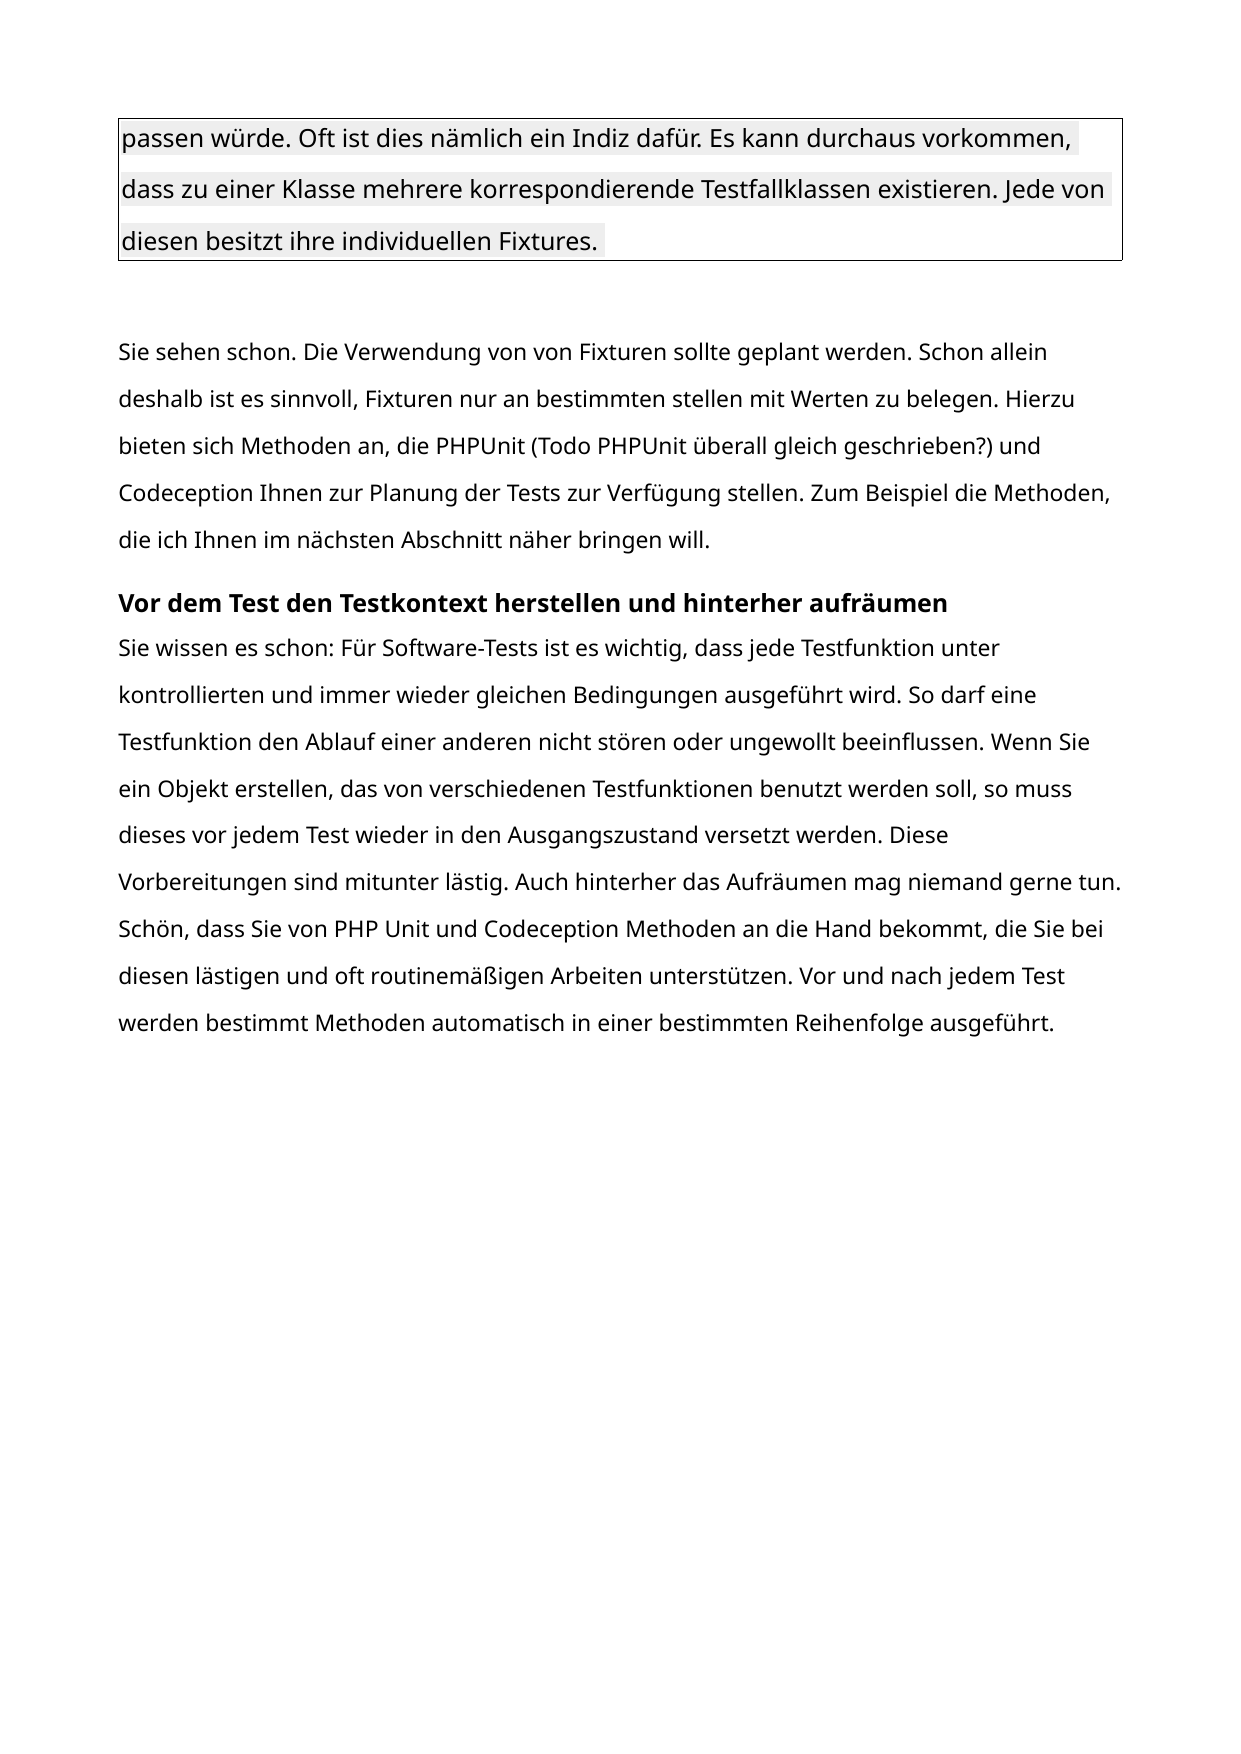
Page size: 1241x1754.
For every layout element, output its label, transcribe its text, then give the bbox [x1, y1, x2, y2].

subtitle Vor dem Test den Testkontext herstellen und hinterher aufräumen [118, 585, 1122, 619]
text Sie wissen es schon: Für Software-Tests ist es wichtig, dass jede Testfunktion unter kontrollierten und immer wieder gleichen Bedingungen ausgeführt wird. So darf eine Testfunktion den Ablauf einer anderen nicht stören oder ungewollt beeinflussen. Wenn Sie ein Objekt erstellen, das von verschiedenen Testfunktionen benutzt werden soll, so muss dieses vor jedem Test wieder in den Ausgangszustand versetzt werden. Diese Vorbereitungen sind mitunter lästig. Auch hinterher das Aufräumen mag niemand gerne tun. Schön, dass Sie von PHP Unit und Codeception Methoden an die Hand bekommt, die Sie bei diesen lästigen und oft routinemäßigen Arbeiten unterstützen. Vor und nach jedem Test werden bestimmt Methoden automatisch in einer bestimmten Reihenfolge ausgeführt. [118, 632, 1122, 1038]
text Sie sehen schon. Die Verwendung von von Fixturen sollte geplant werden. Schon allein deshalb ist es sinnvoll, Fixturen nur an bestimmten stellen mit Werten zu belegen. Hierzu bieten sich Methoden an, die PHPUnit (Todo PHPUnit überall gleich geschrieben?) und Codeception Ihnen zur Planung der Tests zur Verfügung stellen. Zum Beispiel die Methoden, die ich Ihnen im nächsten Abschnitt näher bringen will. [118, 336, 1122, 555]
text passen würde. Oft ist dies nämlich ein Indiz dafür. Es kann durchaus vorkommen, dass zu einer Klasse mehrere korrespondierende Testfallklassen existieren. Jede von diesen besitzt ihre individuellen Fixtures. [119, 119, 1122, 260]
